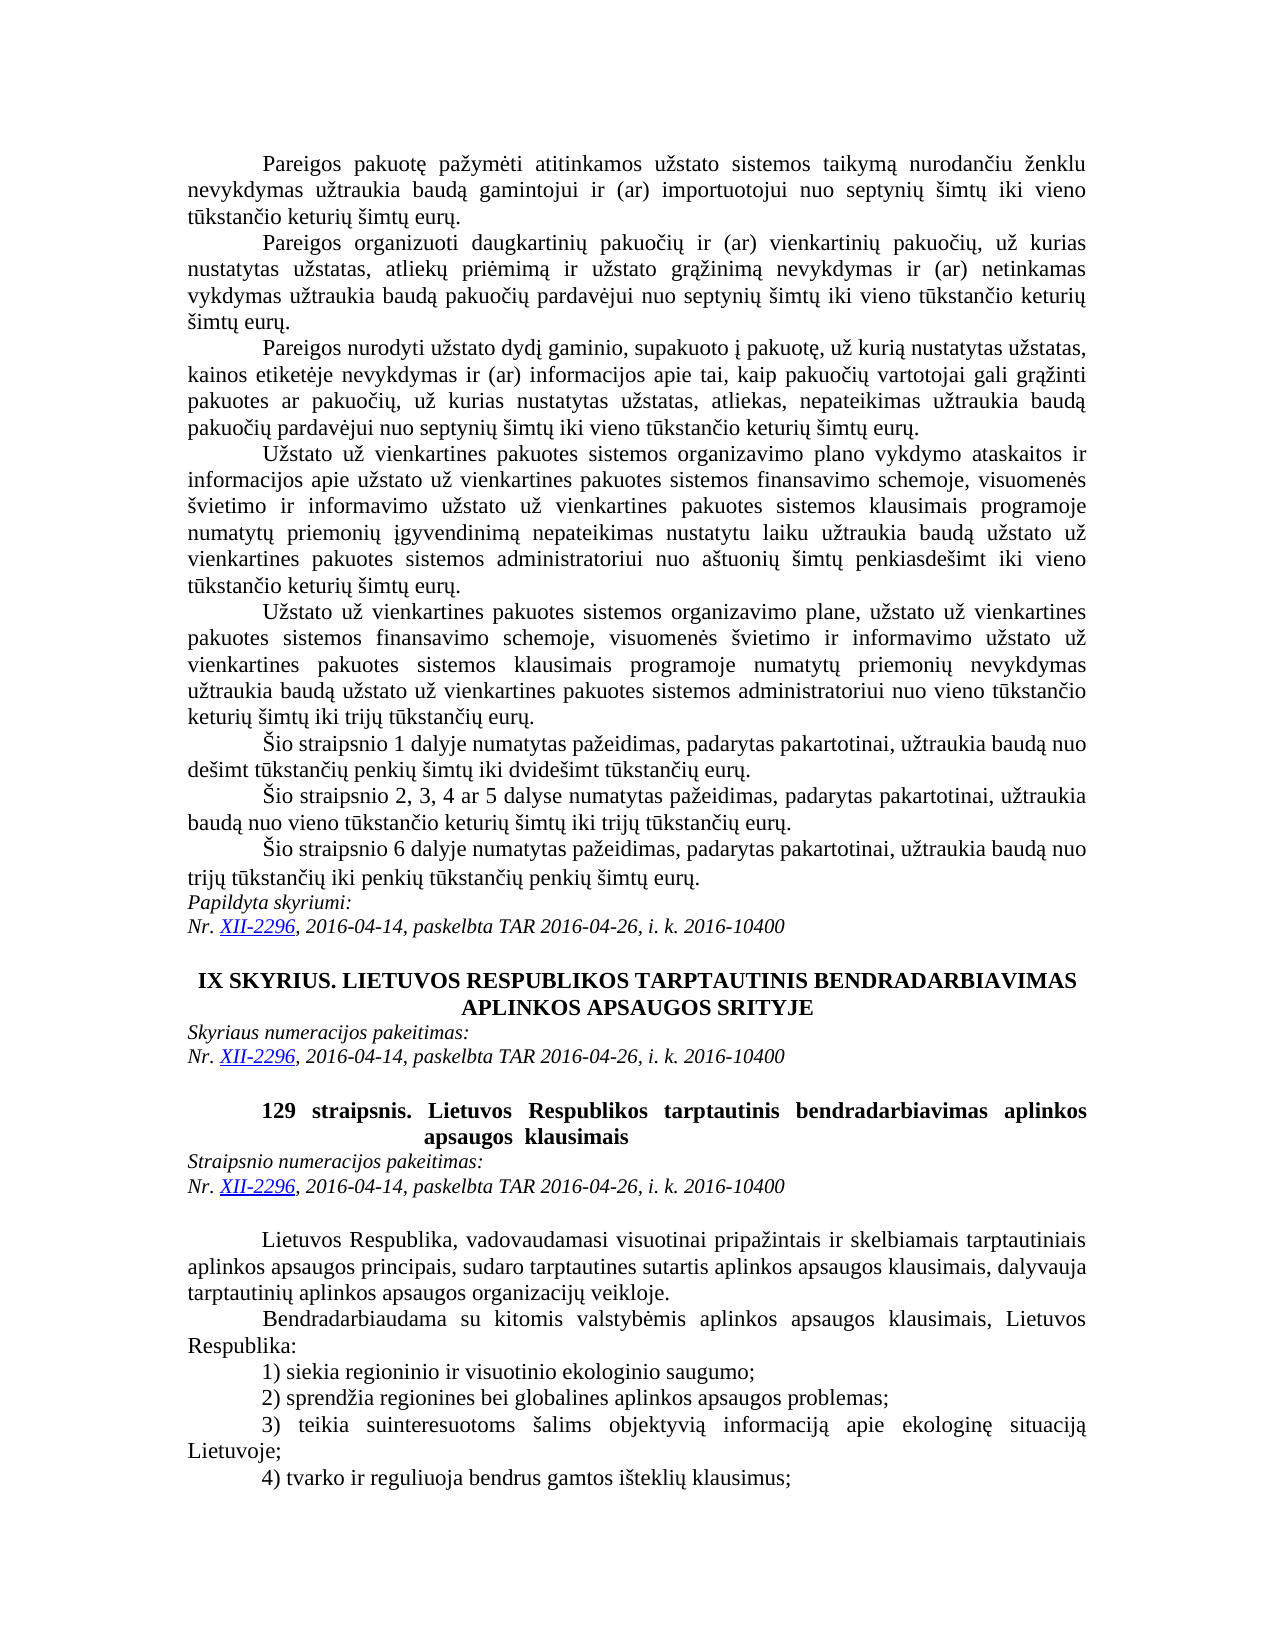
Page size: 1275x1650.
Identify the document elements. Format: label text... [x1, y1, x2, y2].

text Nr. XII-2296, 2016-04-14, paskelbta TAR 2016-04-26, i. k. 2016-10400 [187, 1173, 1087, 1198]
text Skyriaus numeracijos pakeitimas: [187, 1020, 1087, 1044]
text Straipsnio numeracijos pakeitimas: [187, 1149, 1087, 1173]
text Užstato už vienkartines pakuotes sistemos organizavimo plane, užstato už vienkartines pakuotes sistemos finansavimo schemoje, visuomenės švietimo ir informavimo užstato už vienkartines pakuotes sistemos klausimais programoje numatytų priemonių nevykdymas užtraukia baudą užstato už vienkartines pakuotes sistemos administratoriui nuo vieno tūkstančio keturių šimtų iki trijų tūkstančių eurų. [187, 598, 1087, 730]
text 4) tvarko ir reguliuoja bendrus gamtos išteklių klausimus; [187, 1463, 1087, 1490]
text Užstato už vienkartines pakuotes sistemos organizavimo plano vykdymo ataskaitos ir informacijos apie užstato už vienkartines pakuotes sistemos finansavimo schemoje, visuomenės švietimo ir informavimo užstato už vienkartines pakuotes sistemos klausimais programoje numatytų priemonių įgyvendinimą nepateikimas nustatytu laiku užtraukia baudą užstato už vienkartines pakuotes sistemos administratoriui nuo aštuonių šimtų penkiasdešimt iki vieno tūkstančio keturių šimtų eurų. [187, 440, 1087, 598]
text Lietuvos Respublika, vadovaudamasi visuotinai pripažintais ir skelbiamais tarptautiniais aplinkos apsaugos principais, sudaro tarptautines sutartis aplinkos apsaugos klausimais, dalyvauja tarptautinių aplinkos apsaugos organizacijų veikloje. [187, 1226, 1087, 1305]
text Šio straipsnio 1 dalyje numatytas pažeidimas, padarytas pakartotinai, užtraukia baudą nuo dešimt tūkstančių penkių šimtų iki dvidešimt tūkstančių eurų. [187, 730, 1087, 782]
text Pareigos pakuotę pažymėti atitinkamos užstato sistemos taikymą nurodančiu ženklu nevykdymas užtraukia baudą gamintojui ir (ar) importuotojui nuo septynių šimtų iki vieno tūkstančio keturių šimtų eurų. [187, 150, 1087, 229]
text Pareigos nurodyti užstato dydį gaminio, supakuoto į pakuotę, už kurią nustatytas užstatas, kainos etiketėje nevykdymas ir (ar) informacijos apie tai, kaip pakuočių vartotojai gali grąžinti pakuotes ar pakuočių, už kurias nustatytas užstatas, atliekas, nepateikimas užtraukia baudą pakuočių pardavėjui nuo septynių šimtų iki vieno tūkstančio keturių šimtų eurų. [187, 334, 1087, 440]
text Nr. XII-2296, 2016-04-14, paskelbta TAR 2016-04-26, i. k. 2016-10400 [187, 914, 1087, 938]
text Papildyta skyriumi: [187, 890, 1087, 914]
text IX SKYRIUS. LIETUVOS RESPUBLIKOS TARPTAUTINIS BENDRADARBIAVIMAS APLINKOS APSAUGOS SRITYJE [187, 967, 1087, 1020]
text Bendradarbiaudama su kitomis valstybėmis aplinkos apsaugos klausimais, Lietuvos Respublika: [187, 1305, 1087, 1358]
text 2) sprendžia regionines bei globalines aplinkos apsaugos problemas; [187, 1384, 1087, 1411]
text Šio straipsnio 6 dalyje numatytas pažeidimas, padarytas pakartotinai, užtraukia baudą nuo trijų tūkstančių iki penkių tūkstančių penkių šimtų eurų. [187, 835, 1087, 890]
text Šio straipsnio 2, 3, 4 ar 5 dalyse numatytas pažeidimas, padarytas pakartotinai, užtraukia baudą nuo vieno tūkstančio keturių šimtų iki trijų tūkstančių eurų. [187, 782, 1087, 835]
text Nr. XII-2296, 2016-04-14, paskelbta TAR 2016-04-26, i. k. 2016-10400 [187, 1044, 1087, 1068]
text Pareigos organizuoti daugkartinių pakuočių ir (ar) vienkartinių pakuočių, už kurias nustatytas užstatas, atliekų priėmimą ir užstato grąžinimą nevykdymas ir (ar) netinkamas vykdymas užtraukia baudą pakuočių pardavėjui nuo septynių šimtų iki vieno tūkstančio keturių šimtų eurų. [187, 229, 1087, 334]
text 3) teikia suinteresuotoms šalims objektyvią informaciją apie ekologinę situaciją Lietuvoje; [187, 1411, 1087, 1463]
text 1) siekia regioninio ir visuotinio ekologinio saugumo; [187, 1358, 1087, 1384]
text 129 straipsnis. Lietuvos Respublikos tarptautinis bendradarbiavimas aplinkos apsaugos klausimais [261, 1097, 1087, 1149]
